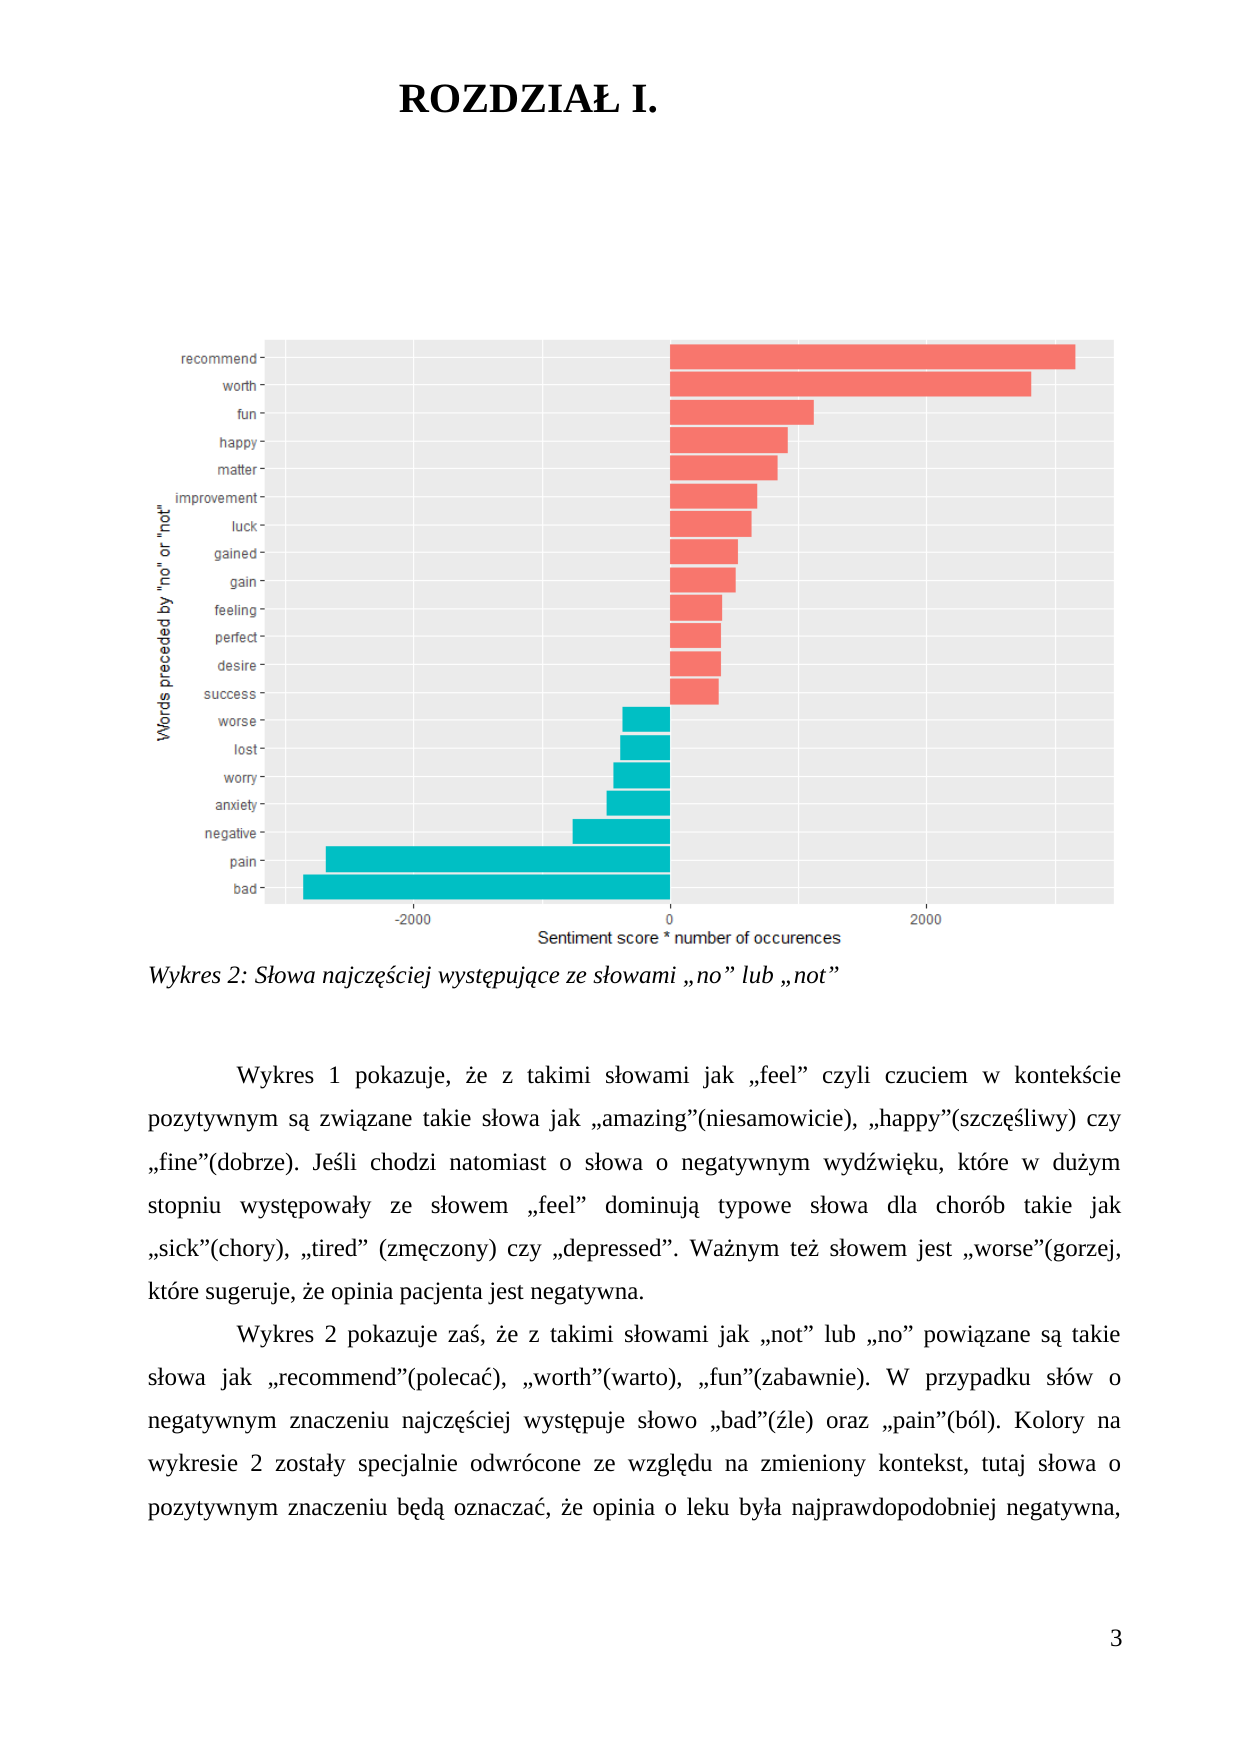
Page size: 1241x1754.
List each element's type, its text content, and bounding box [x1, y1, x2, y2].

text Wykres 2 pokazuje zaś, że z takimi słowami jak „not” lub „no” powiązane są takie słowa jak „recommend”(polecać), „worth”(warto), „fun”(zabawnie). W przypadku słów o negatywnym znaczeniu najczęściej występuje słowo „bad”(źle) oraz „pain”(ból). Kolory na wykresie 2 zostały specjalnie odwrócone ze względu na zmieniony kontekst, tutaj słowa o pozytywnym znaczeniu będą oznaczać, że opinia o leku była najprawdopodobniej negatywna, [148, 1319, 1122, 1520]
picture [147, 332, 1123, 955]
text Wykres 2: Słowa najczęściej występujące ze słowami „no” lub „not” [148, 955, 1122, 988]
text Wykres 1 pokazuje, że z takimi słowami jak „feel” czyli czuciem w kontekście pozytywnym są związane takie słowa jak „amazing”(niesamowicie), „happy”(szczęśliwy) czy „fine”(dobrze). Jeśli chodzi natomiast o słowa o negatywnym wydźwięku, które w dużym stopniu występowały ze słowem „feel” dominują typowe słowa dla chorób takie jak „sick”(chory), „tired” (zmęczony) czy „depressed”. Ważnym też słowem jest „worse”(gorzej, które sugeruje, że opinia pacjenta jest negatywna. [148, 1060, 1122, 1305]
